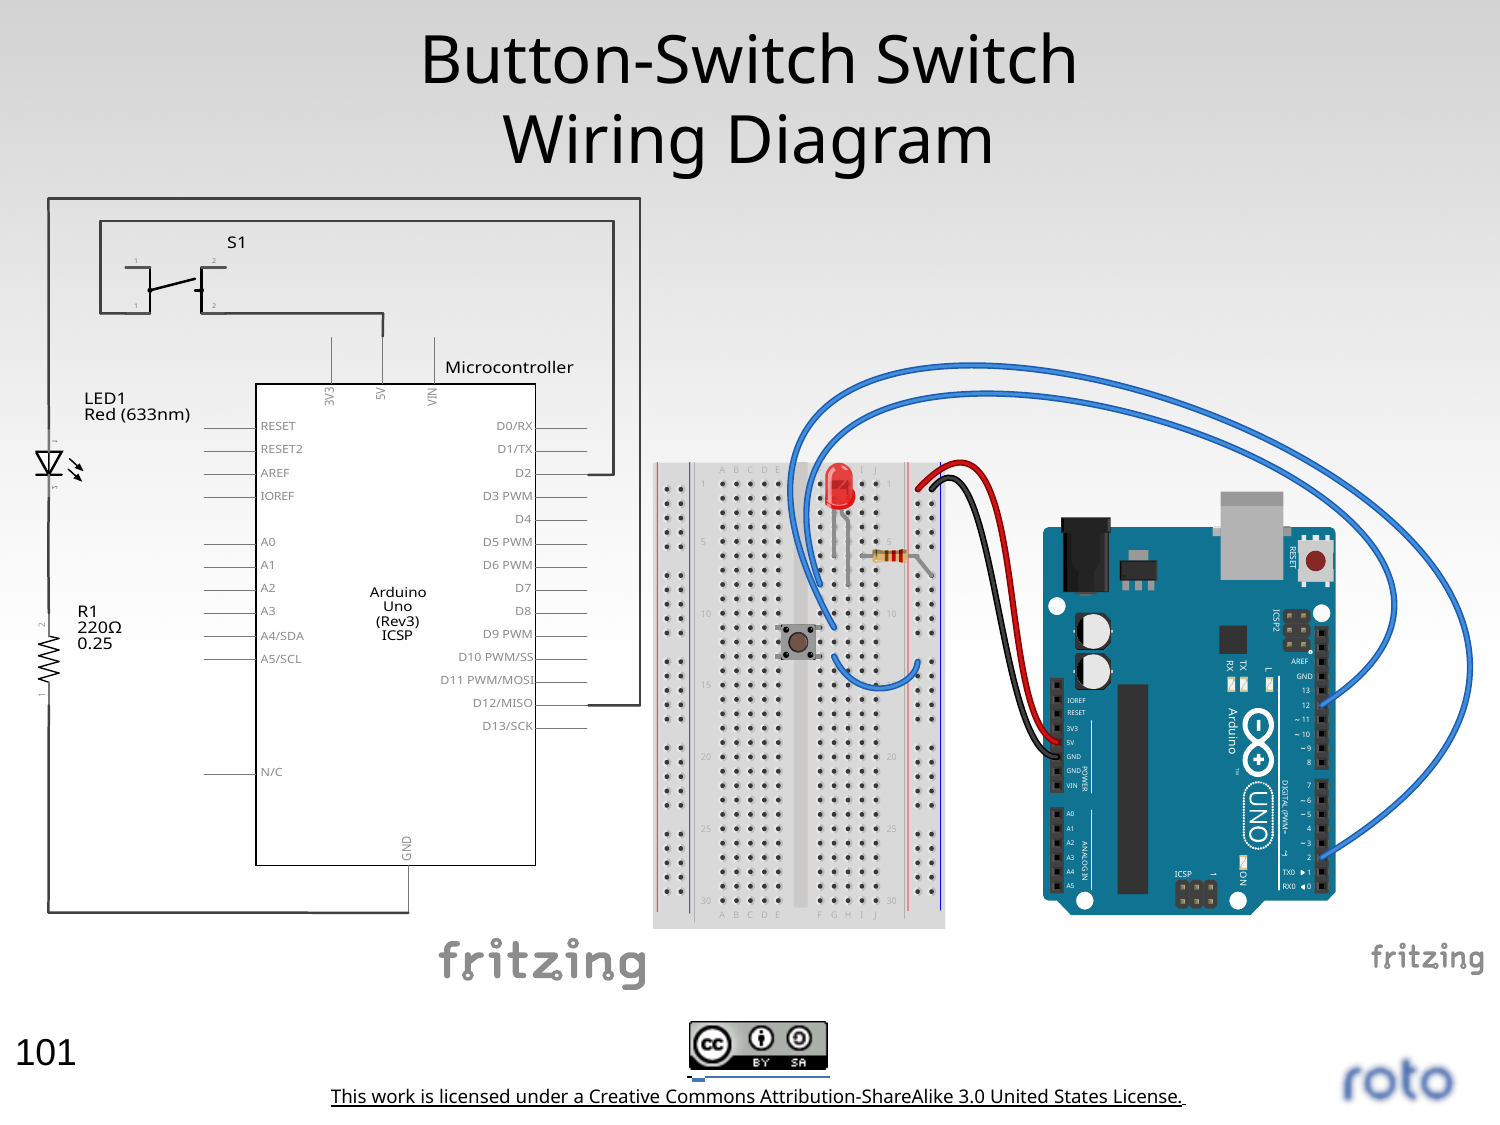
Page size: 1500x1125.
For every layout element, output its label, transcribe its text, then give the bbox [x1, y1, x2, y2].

picture [0, 0, 1500, 1125]
title Button-Switch Switch Wiring Diagram [112, 2, 1388, 190]
